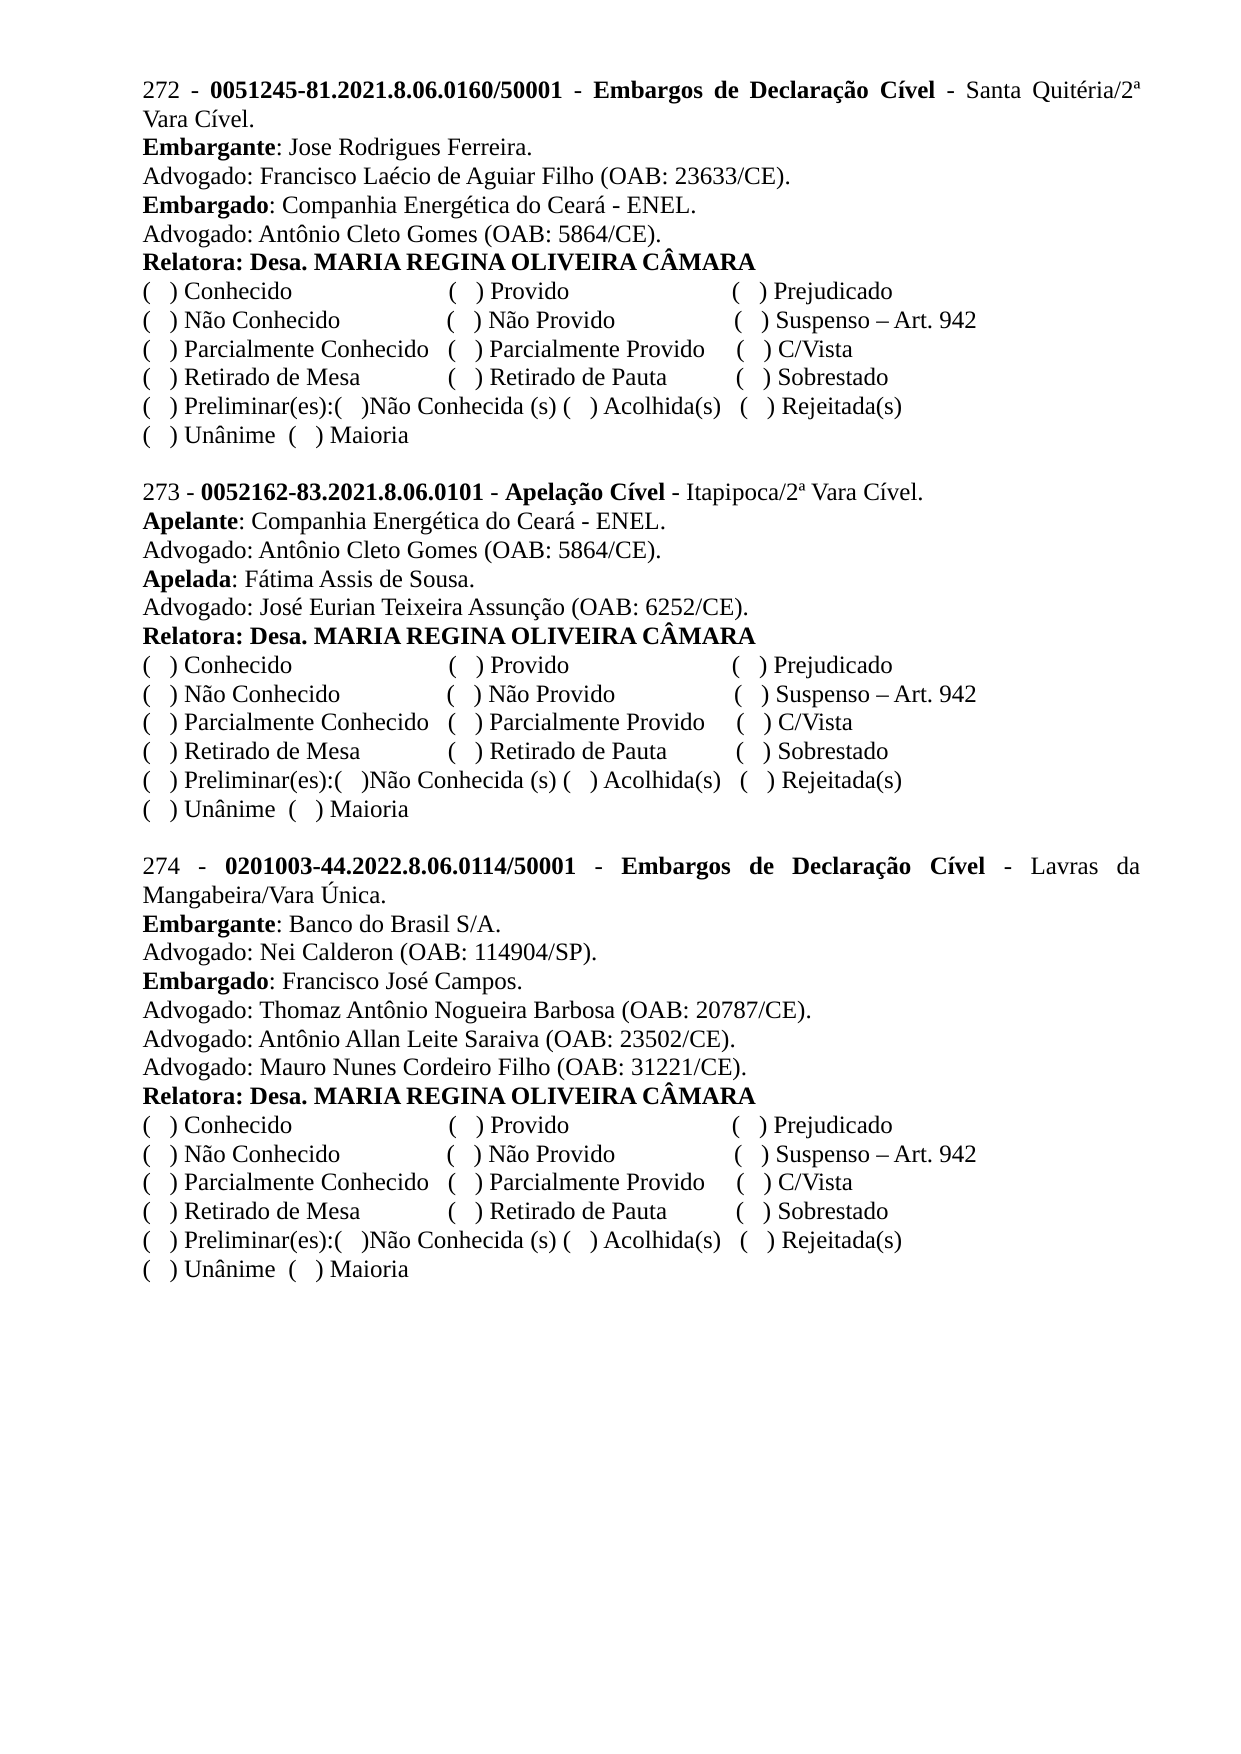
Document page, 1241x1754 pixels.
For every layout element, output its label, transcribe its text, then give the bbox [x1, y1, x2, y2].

text Advogado: Nei Calderon (OAB: 114904/SP). [142, 937, 1141, 966]
text Apelada: Fátima Assis de Sousa. [142, 564, 1141, 592]
text Relatora: Desa. MARIA REGINA OLIVEIRA CÂMARA [142, 247, 1141, 276]
text Advogado: Mauro Nunes Cordeiro Filho (OAB: 31221/CE). [142, 1052, 1141, 1081]
text ( ) Não Conhecido ( ) Não Provido ( ) Suspenso – Art. 942 [142, 305, 1158, 334]
text ( ) Retirado de Mesa ( ) Retirado de Pauta ( ) Sobrestado [142, 362, 1158, 391]
text ( ) Conhecido ( ) Provido ( ) Prejudicado [142, 276, 1141, 305]
text ( ) Não Conhecido ( ) Não Provido ( ) Suspenso – Art. 942 [142, 1139, 1158, 1167]
text Advogado: Francisco Laécio de Aguiar Filho (OAB: 23633/CE). [142, 161, 1141, 190]
text ( ) Retirado de Mesa ( ) Retirado de Pauta ( ) Sobrestado [142, 1196, 1158, 1225]
text Relatora: Desa. MARIA REGINA OLIVEIRA CÂMARA [142, 1081, 1141, 1110]
text 274 - 0201003-44.2022.8.06.0114/50001 - Embargos de Declaração Cível - Lavras da Mangabeira/Vara Única. [142, 851, 1141, 909]
text ( ) Conhecido ( ) Provido ( ) Prejudicado [142, 1110, 1141, 1139]
text Apelante: Companhia Energética do Ceará - ENEL. [142, 506, 1141, 535]
text ( ) Preliminar(es):( )Não Conhecida (s) ( ) Acolhida(s) ( ) Rejeitada(s) [142, 1225, 1158, 1254]
text ( ) Parcialmente Conhecido ( ) Parcialmente Provido ( ) C/Vista [142, 1167, 1158, 1196]
text Advogado: Thomaz Antônio Nogueira Barbosa (OAB: 20787/CE). [142, 995, 1141, 1024]
text Advogado: Antônio Cleto Gomes (OAB: 5864/CE). [142, 535, 1141, 564]
text Advogado: Antônio Cleto Gomes (OAB: 5864/CE). [142, 219, 1141, 247]
text ( ) Preliminar(es):( )Não Conhecida (s) ( ) Acolhida(s) ( ) Rejeitada(s) [142, 765, 1158, 794]
text 272 - 0051245-81.2021.8.06.0160/50001 - Embargos de Declaração Cível - Santa Quitéria/2ª Vara Cível. [142, 75, 1141, 132]
text ( ) Parcialmente Conhecido ( ) Parcialmente Provido ( ) C/Vista [142, 334, 1158, 362]
text ( ) Unânime ( ) Maioria [142, 794, 1158, 822]
text 273 - 0052162-83.2021.8.06.0101 - Apelação Cível - Itapipoca/2ª Vara Cível. [142, 477, 1141, 506]
text Embargante: Jose Rodrigues Ferreira. [142, 132, 1141, 161]
text ( ) Não Conhecido ( ) Não Provido ( ) Suspenso – Art. 942 [142, 679, 1158, 707]
text Advogado: Antônio Allan Leite Saraiva (OAB: 23502/CE). [142, 1024, 1141, 1052]
text Relatora: Desa. MARIA REGINA OLIVEIRA CÂMARA [142, 621, 1141, 650]
text ( ) Unânime ( ) Maioria [142, 420, 1158, 449]
text Embargado: Francisco José Campos. [142, 966, 1141, 995]
text ( ) Retirado de Mesa ( ) Retirado de Pauta ( ) Sobrestado [142, 736, 1158, 765]
text ( ) Conhecido ( ) Provido ( ) Prejudicado [142, 650, 1141, 679]
text ( ) Preliminar(es):( )Não Conhecida (s) ( ) Acolhida(s) ( ) Rejeitada(s) [142, 391, 1158, 420]
text ( ) Unânime ( ) Maioria [142, 1254, 1158, 1282]
text ( ) Parcialmente Conhecido ( ) Parcialmente Provido ( ) C/Vista [142, 707, 1158, 736]
text Embargado: Companhia Energética do Ceará - ENEL. [142, 190, 1141, 219]
text Advogado: José Eurian Teixeira Assunção (OAB: 6252/CE). [142, 592, 1141, 621]
text Embargante: Banco do Brasil S/A. [142, 909, 1141, 937]
